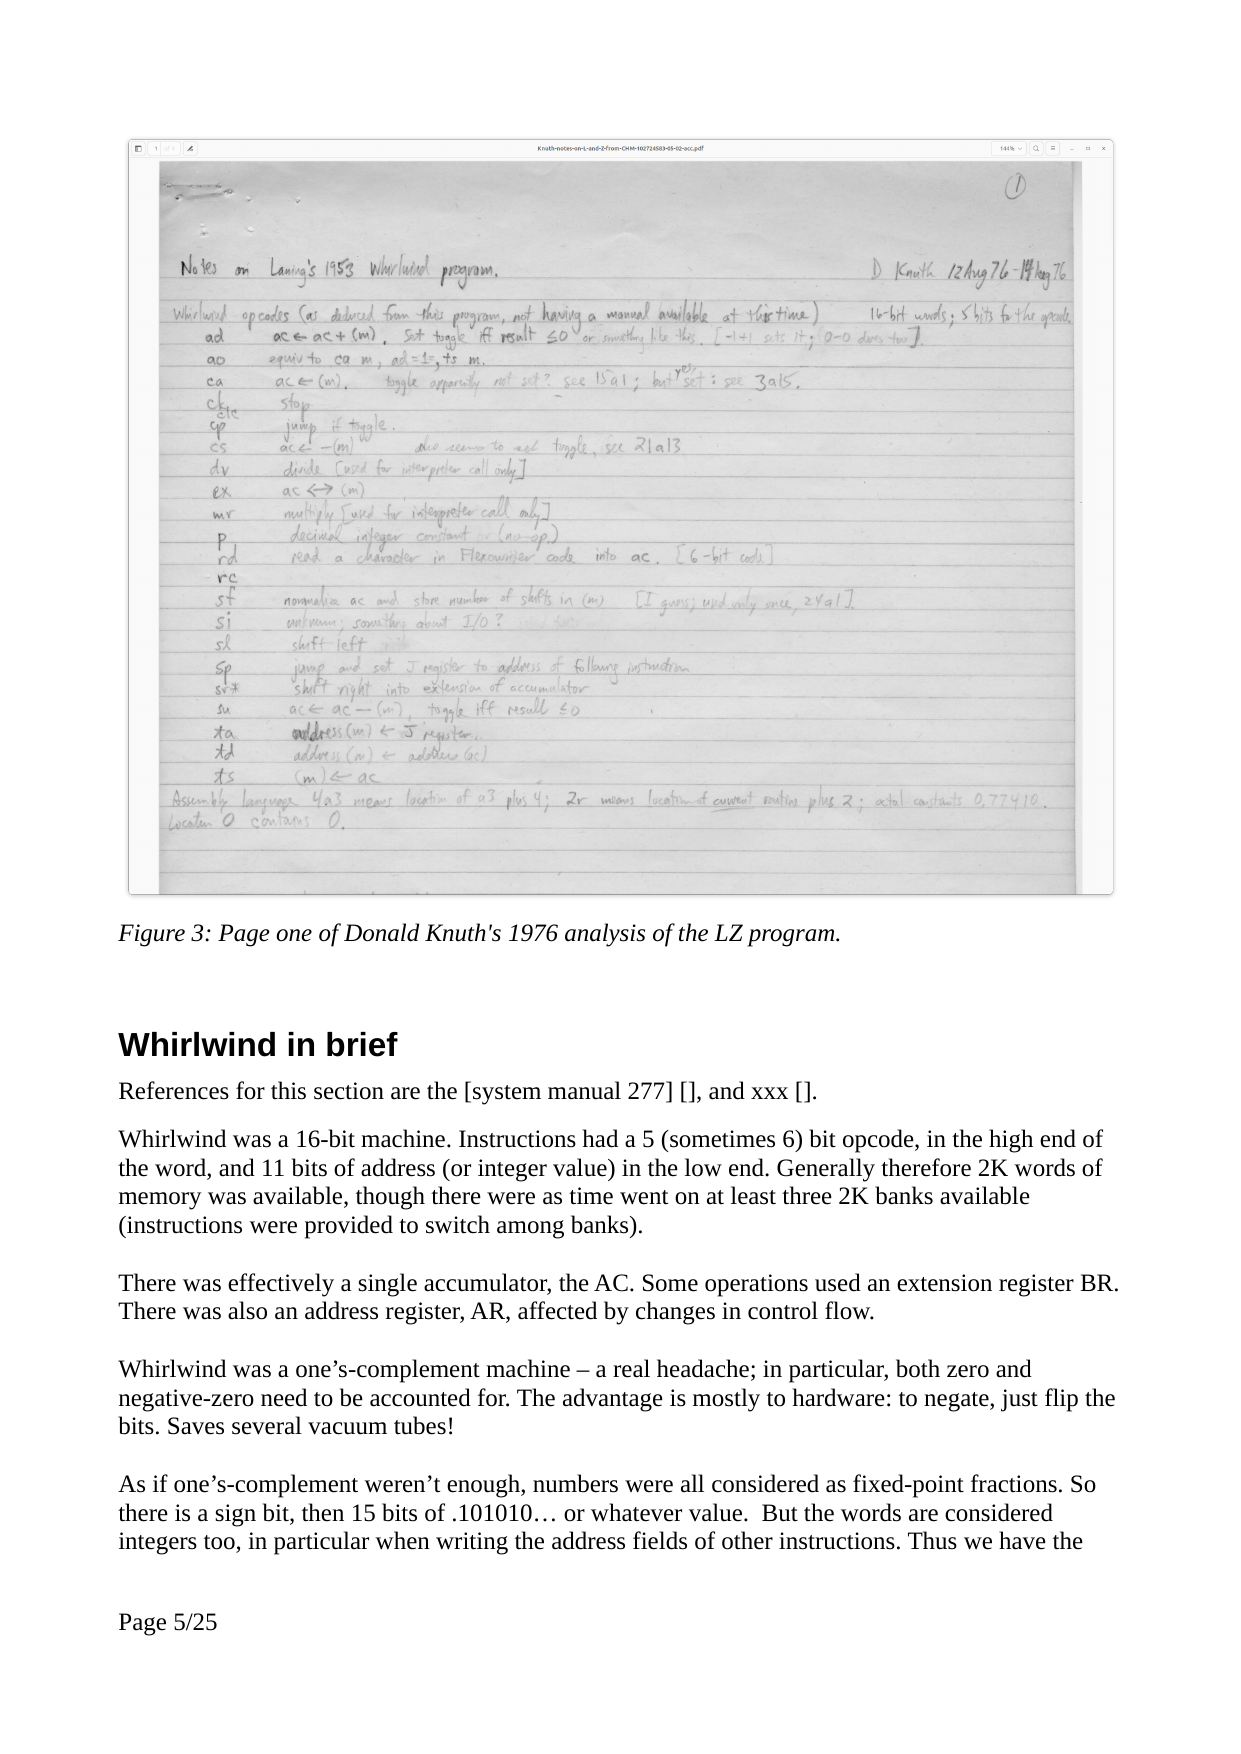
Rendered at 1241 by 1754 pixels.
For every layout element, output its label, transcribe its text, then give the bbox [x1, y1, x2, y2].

text Figure 3: Page one of Donald Knuth's 1976 analysis of the LZ program. [118, 906, 1122, 947]
text There was effectively a single accumulator, the AC. Some operations used an extension register BR. There was also an address register, AR, affected by changes in control flow. [118, 1268, 1122, 1325]
text Whirlwind was a 16-bit machine. Instructions had a 5 (sometimes 6) bit opcode, in the high end of the word, and 11 bits of address (or integer value) in the low end. Generally therefore 2K words of memory was available, though there were as time went on at least three 2K banks available (instructions were provided to switch among banks). [118, 1124, 1122, 1239]
text Whirlwind was a one’s-complement machine – a real headache; in particular, both zero and negative-zero need to be accounted for. The advantage is mostly to hardware: to negate, just flip the bits. Saves several vacuum tubes! [118, 1354, 1122, 1440]
subtitle Whirlwind in brief [118, 1025, 1122, 1064]
text As if one’s-complement weren’t enough, numbers were all considered as fixed-point fractions. So there is a sign bit, then 15 bits of .101010… or whatever value. But the words are considered integers too, in particular when writing the address fields of other instructions. Thus we have the [118, 1469, 1122, 1555]
text References for this section are the [system manual 277] [], and xxx []. [118, 1076, 1122, 1105]
picture [118, 130, 1123, 906]
